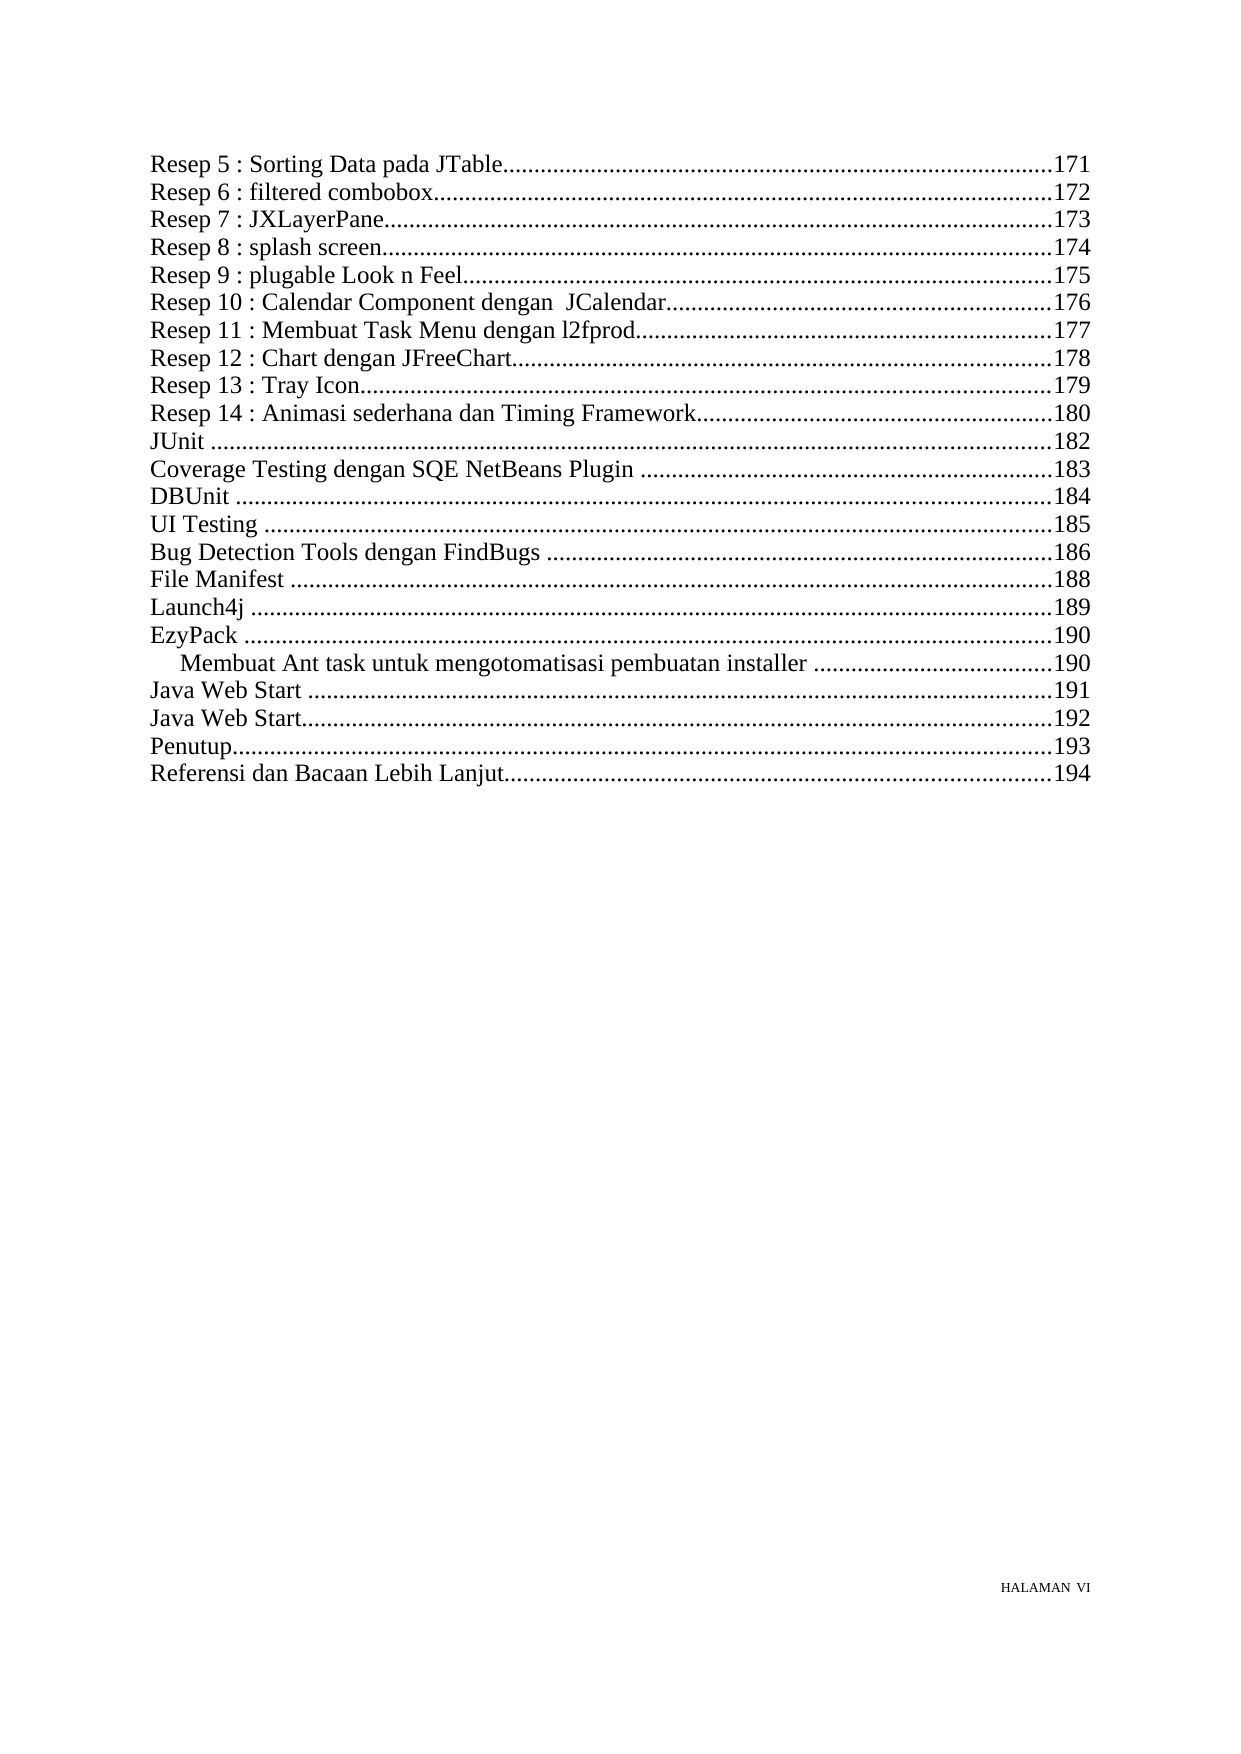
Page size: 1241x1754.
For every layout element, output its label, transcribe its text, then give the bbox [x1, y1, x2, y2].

text File Manifest 188 [150, 566, 1091, 593]
text Penutup 193 [150, 732, 1091, 759]
text Resep 14 : Animasi sederhana dan Timing Framework 180 [150, 399, 1091, 427]
text Resep 10 : Calendar Component dengan JCalendar 176 [150, 288, 1091, 316]
text UI Testing 185 [150, 510, 1091, 538]
text DBUnit 184 [150, 482, 1091, 510]
text Java Web Start 191 [150, 676, 1091, 704]
text Resep 12 : Chart dengan JFreeChart 178 [150, 344, 1091, 372]
text Coverage Testing dengan SQE NetBeans Plugin 183 [150, 455, 1091, 482]
text Java Web Start 192 [150, 704, 1091, 732]
text Resep 11 : Membuat Task Menu dengan l2fprod 177 [150, 316, 1091, 344]
text Resep 9 : plugable Look n Feel 175 [150, 261, 1091, 288]
text Resep 13 : Tray Icon 179 [150, 372, 1091, 399]
text Referensi dan Bacaan Lebih Lanjut 194 [150, 759, 1091, 787]
text Launch4j 189 [150, 593, 1091, 621]
text Resep 5 : Sorting Data pada JTable 171 [150, 150, 1091, 178]
text EzyPack 190 [150, 621, 1091, 649]
text Resep 7 : JXLayerPane 173 [150, 205, 1091, 233]
text JUnit 182 [150, 427, 1091, 455]
text Bug Detection Tools dengan FindBugs 186 [150, 538, 1091, 566]
text Membuat Ant task untuk mengotomatisasi pembuatan installer 190 [179, 649, 1091, 676]
text Resep 6 : filtered combobox 172 [150, 178, 1091, 205]
text Resep 8 : splash screen 174 [150, 233, 1091, 261]
